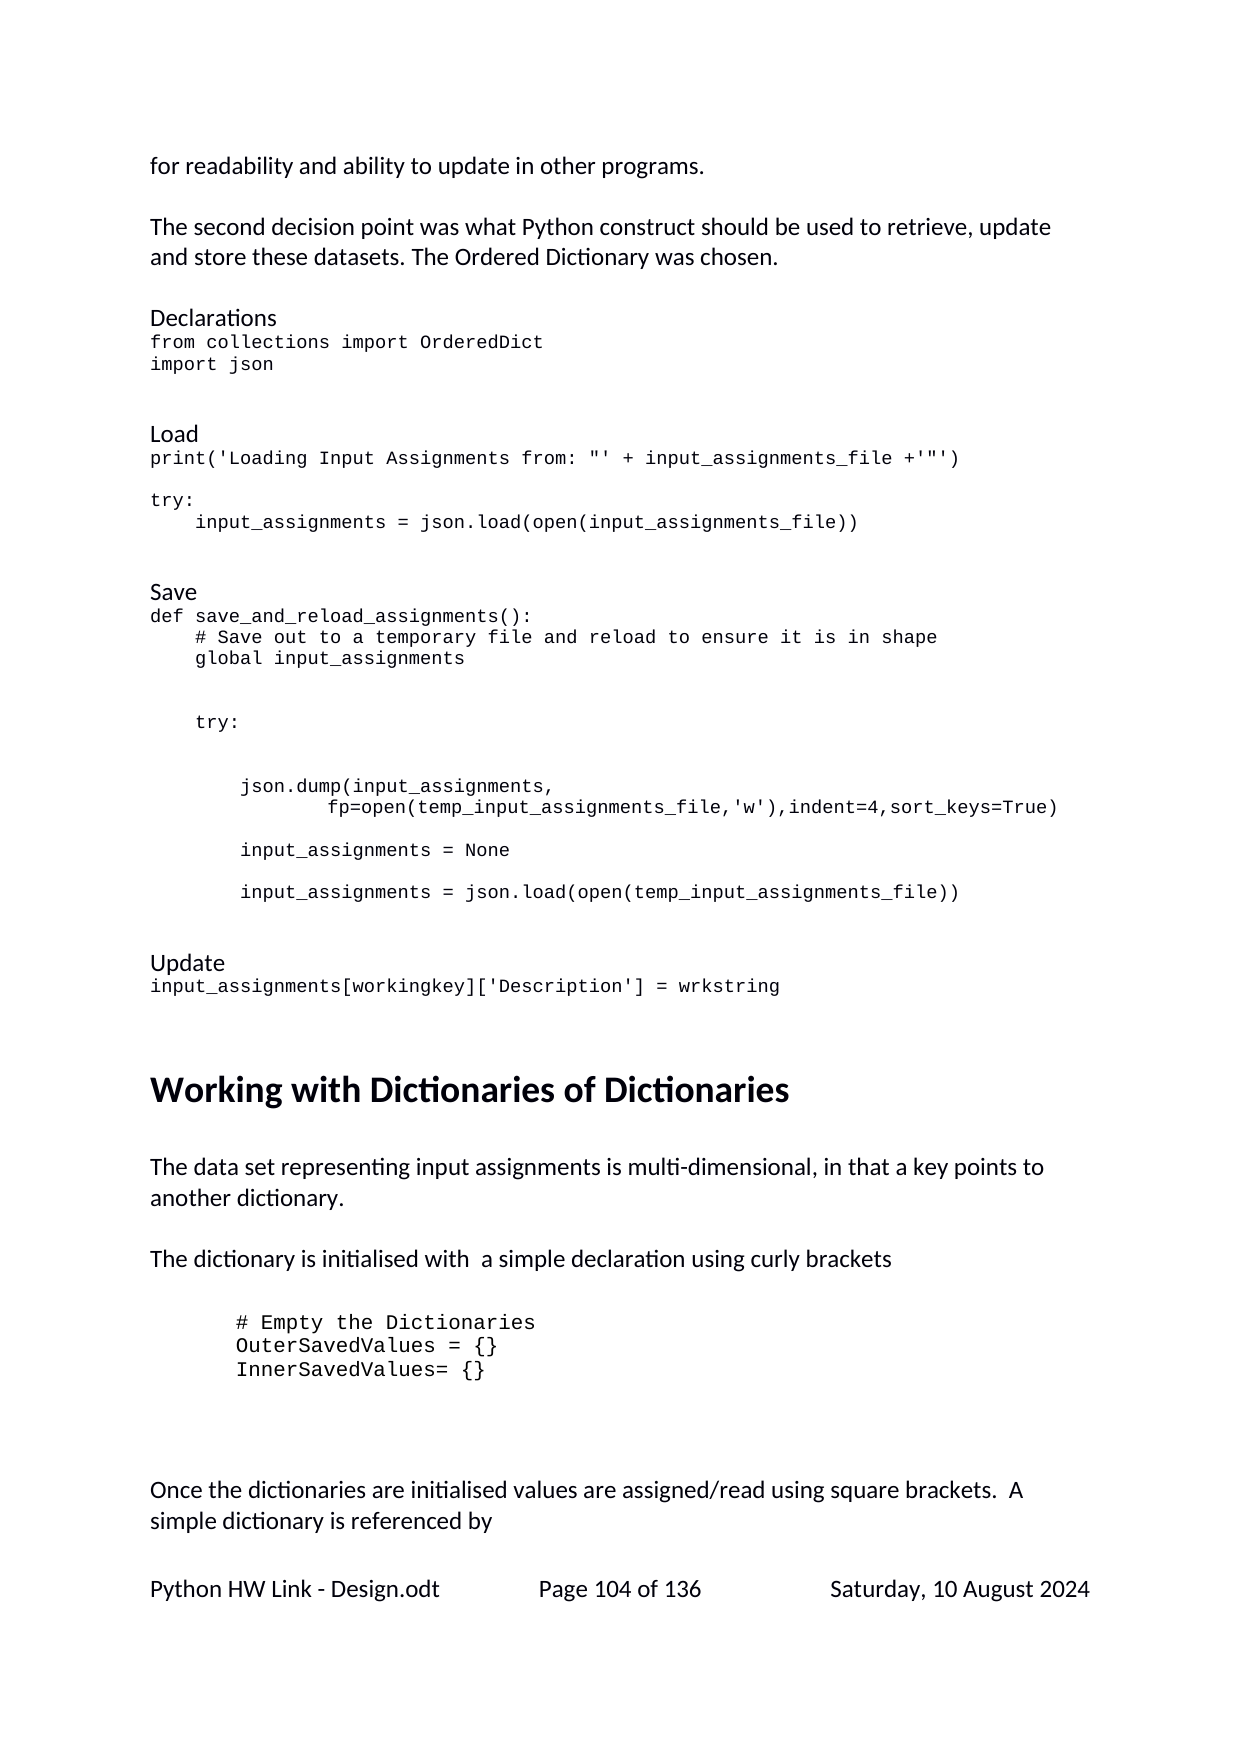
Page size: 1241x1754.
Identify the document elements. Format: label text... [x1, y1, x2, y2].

text print('Loading Input Assignments from: "' + input_assignments_file +'"') [150, 449, 1090, 470]
text input_assignments[workingkey]['Description'] = wrkstring [150, 977, 1090, 998]
text input_assignments = None [150, 840, 1090, 862]
text try: [150, 713, 1090, 734]
text input_assignments = json.load(open(input_assignments_file)) [150, 512, 1090, 534]
text global input_assignments [150, 649, 1090, 670]
text Update [150, 947, 1090, 977]
text The second decision point was what Python construct should be used to retrieve, update and store these datasets. The Ordered Dictionary was chosen. [150, 211, 1090, 272]
text for readability and ability to update in other programs. [150, 150, 1090, 181]
text import json [150, 354, 1090, 376]
text json.dump(input_assignments, [150, 777, 1090, 798]
subtitle Working with Dictionaries of Dictionaries [150, 1066, 1090, 1112]
text def save_and_reload_assignments(): [150, 607, 1090, 628]
text Once the dictionaries are initialised values are assigned/read using square brackets. A simple dictionary is referenced by [150, 1474, 1090, 1536]
text fp=open(temp_input_assignments_file,'w'),indent=4,sort_keys=True) [150, 798, 1090, 819]
text Declarations [150, 303, 1090, 333]
text Save [150, 576, 1090, 607]
text from collections import OrderedDict [150, 333, 1090, 354]
text input_assignments = json.load(open(temp_input_assignments_file)) [150, 883, 1090, 904]
text # Save out to a temporary file and reload to ensure it is in shape [150, 628, 1090, 649]
text The data set representing input assignments is multi-dimensional, in that a key points to another dictionary. [150, 1151, 1090, 1212]
text Load [150, 418, 1090, 449]
text try: [150, 491, 1090, 512]
text The dictionary is initialised with a simple declaration using curly brackets [150, 1243, 1090, 1273]
